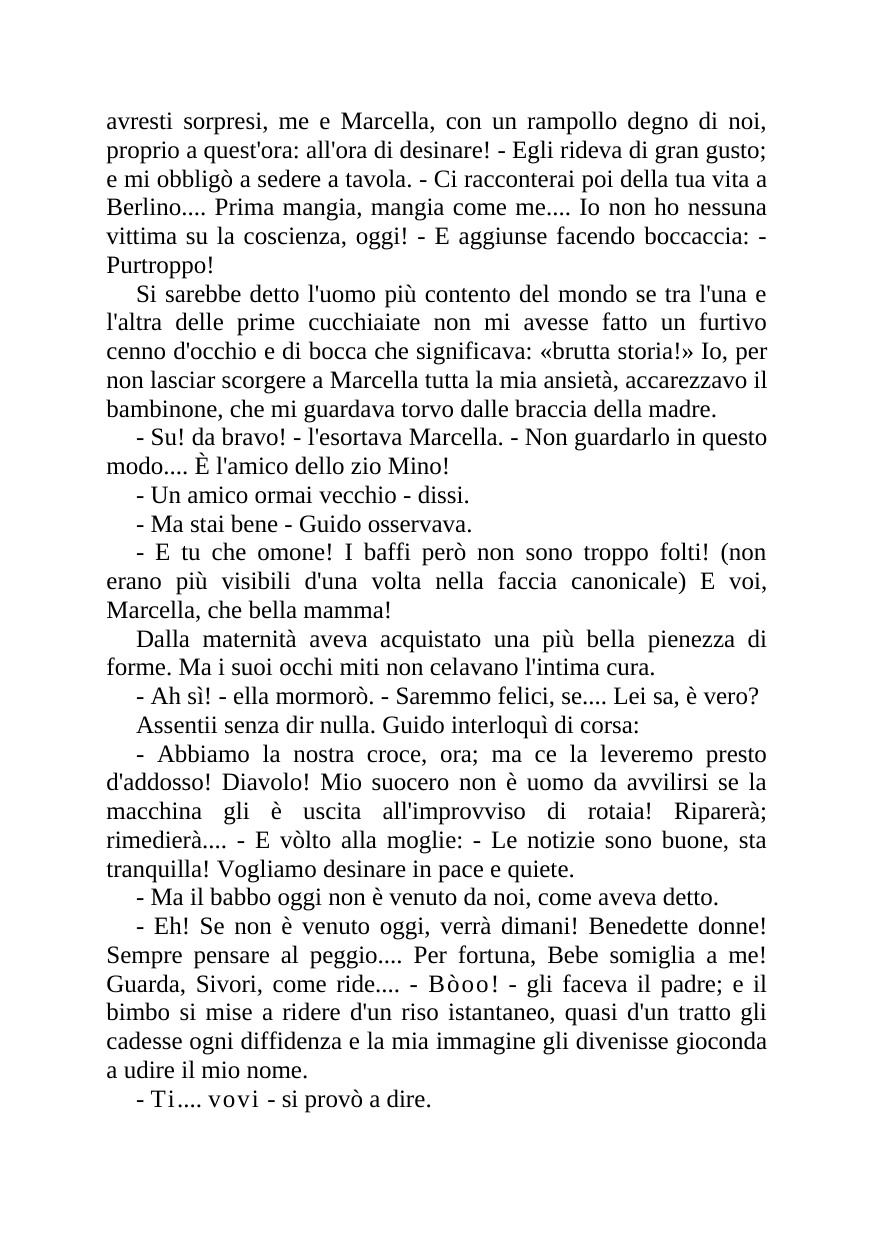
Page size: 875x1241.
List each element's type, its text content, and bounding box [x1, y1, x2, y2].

text - Ma il babbo oggi non è venuto da noi, come aveva detto. [106, 882, 768, 911]
text - Su! da bravo! - l'esortava Marcella. - Non guardarlo in questo modo.... È l'amico dello zio Mino! [106, 422, 768, 480]
text - E tu che omone! I baffi però non sono troppo folti! (non erano più visibili d'una volta nella faccia canonicale) E voi, Marcella, che bella mamma! [106, 537, 768, 624]
text - Eh! Se non è venuto oggi, verrà dimani! Benedette donne! Sempre pensare al peggio.... Per fortuna, Bebe somiglia a me! Guarda, Sivori, come ride.... - Bòoo! - gli faceva il padre; e il bimbo si mise a ridere d'un riso istantaneo, quasi d'un tratto gli cadesse ogni diffidenza e la mia immagine gli divenisse gioconda a udire il mio nome. [106, 911, 768, 1084]
text avresti sorpresi, me e Marcella, con un rampollo degno di noi, proprio a quest'ora: all'ora di desinare! - Egli rideva di gran gusto; e mi obbligò a sedere a tavola. - Ci racconterai poi della tua vita a Berlino.... Prima mangia, mangia come me.... Io non ho nessuna vittima su la coscienza, oggi! - E aggiunse facendo boccaccia: - Purtroppo! [106, 106, 768, 279]
text Dalla maternità aveva acquistato una più bella pienezza di forme. Ma i suoi occhi miti non celavano l'intima cura. [106, 624, 768, 681]
text - Abbiamo la nostra croce, ora; ma ce la leveremo presto d'addosso! Diavolo! Mio suocero non è uomo da avvilirsi se la macchina gli è uscita all'improvviso di rotaia! Riparerà; rimedierà.... - E vòlto alla moglie: - Le notizie sono buone, sta tranquilla! Vogliamo desinare in pace e quiete. [106, 739, 768, 882]
text Si sarebbe detto l'uomo più contento del mondo se tra l'una e l'altra delle prime cucchiaiate non mi avesse fatto un furtivo cenno d'occhio e di bocca che significava: «brutta storia!» Io, per non lasciar scorgere a Marcella tutta la mia ansietà, accarezzavo il bambinone, che mi guardava torvo dalle braccia della madre. [106, 279, 768, 422]
text - Ma stai bene - Guido osservava. [106, 509, 768, 537]
text - Ah sì! - ella mormorò. - Saremmo felici, se.... Lei sa, è vero? [106, 681, 768, 710]
text - Un amico ormai vecchio - dissi. [106, 480, 768, 509]
text Assentii senza dir nulla. Guido interloquì di corsa: [106, 710, 768, 739]
text - Ti.... vovi - si provò a dire. [106, 1084, 768, 1112]
